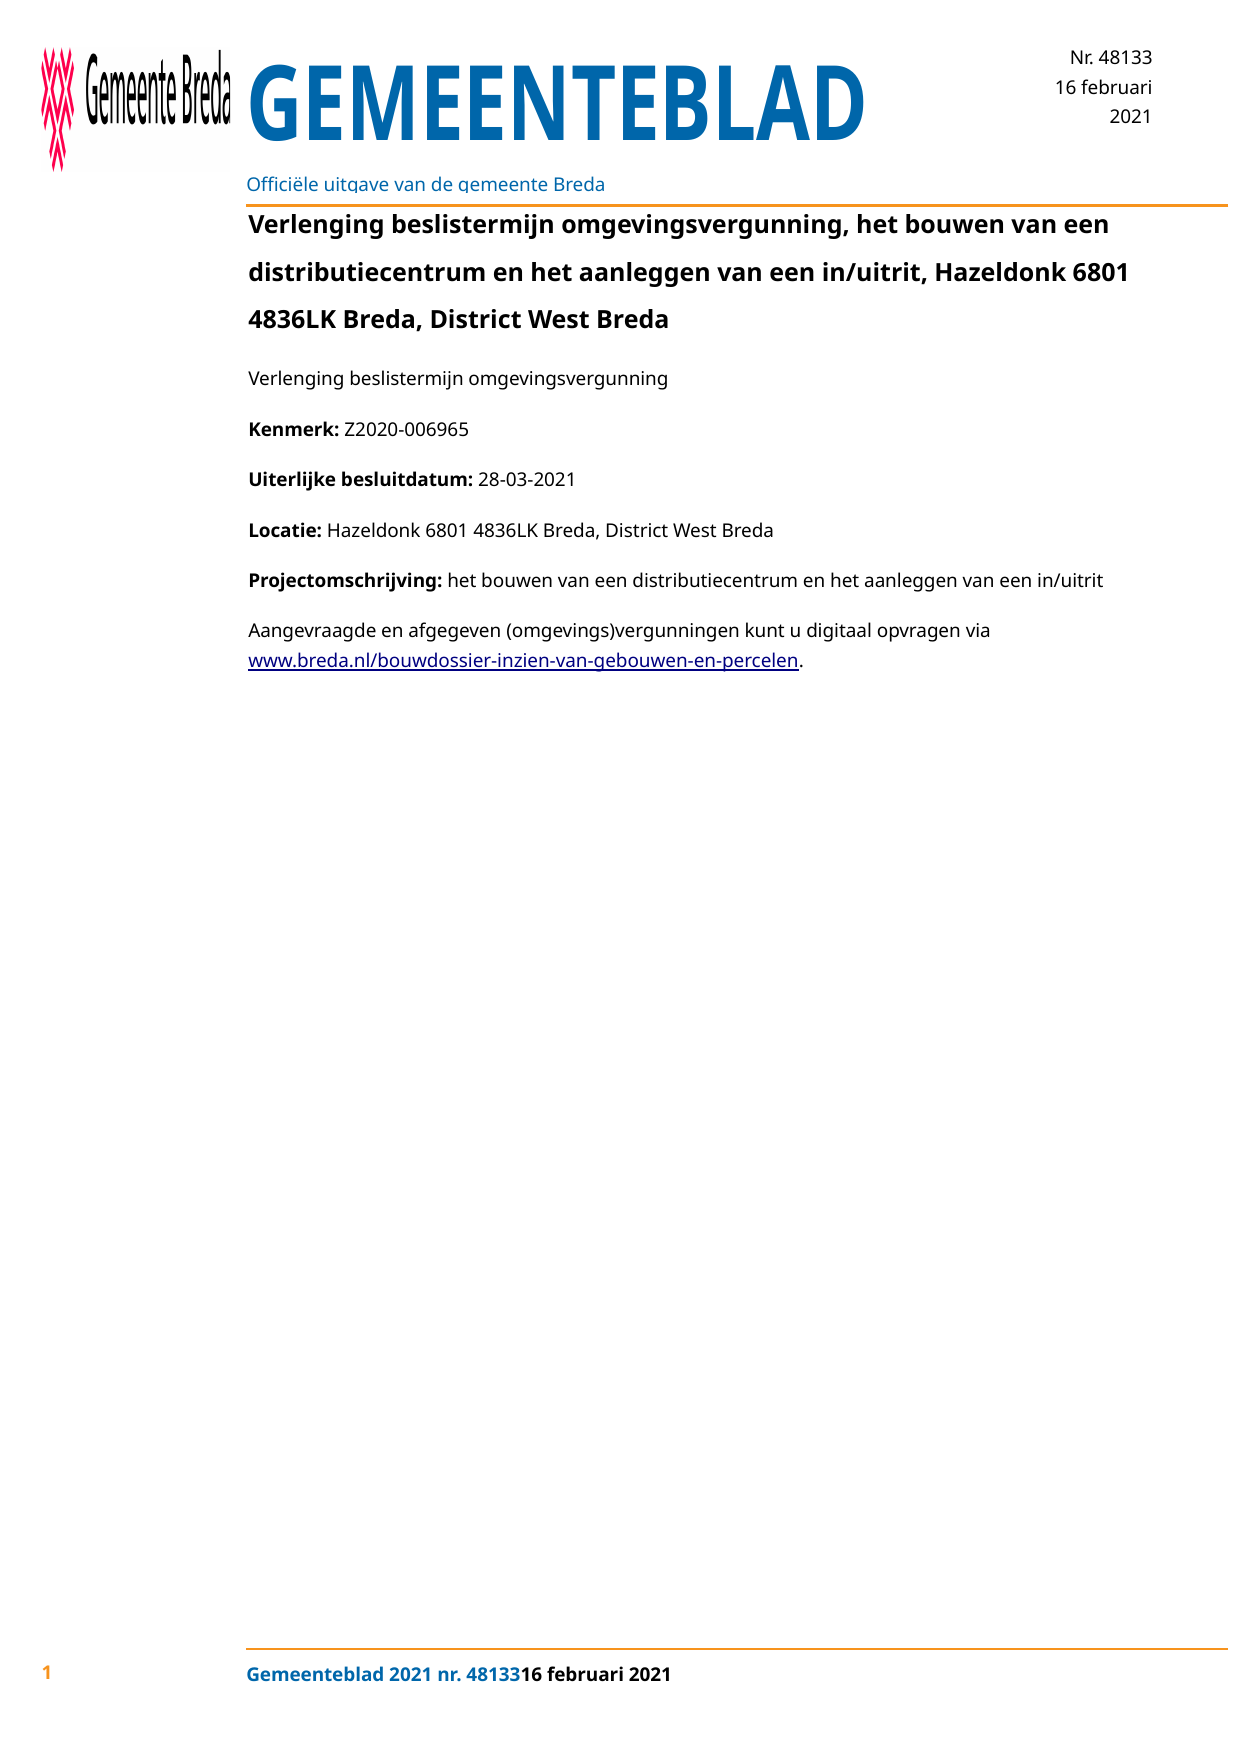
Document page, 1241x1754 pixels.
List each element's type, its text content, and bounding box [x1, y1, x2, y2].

picture [41, 47, 231, 172]
text Verlenging beslistermijn omgevingsvergunning, het bouwen van een distributiecentrum en het aanleggen van een in/uitrit, Hazeldonk 6801 4836LK Breda, District West Breda [248, 207, 1152, 336]
text Locatie: Hazeldonk 6801 4836LK Breda, District West Breda [248, 517, 1152, 542]
text Uiterlijke besluitdatum: 28-03-2021 [248, 466, 1152, 492]
text Kenmerk: Z2020-006965 [248, 416, 1152, 442]
text Aangevraagde en afgegeven (omgevings)vergunningen kunt u digitaal opvragen via www.breda.nl/bouwdossier-inzien-van-gebouwen-en-percelen. [248, 618, 1152, 673]
text Projectomschrijving: het bouwen van een distributiecentrum en het aanleggen van een in/uitrit [248, 567, 1152, 593]
text Verlenging beslistermijn omgevingsvergunning [248, 366, 1152, 391]
